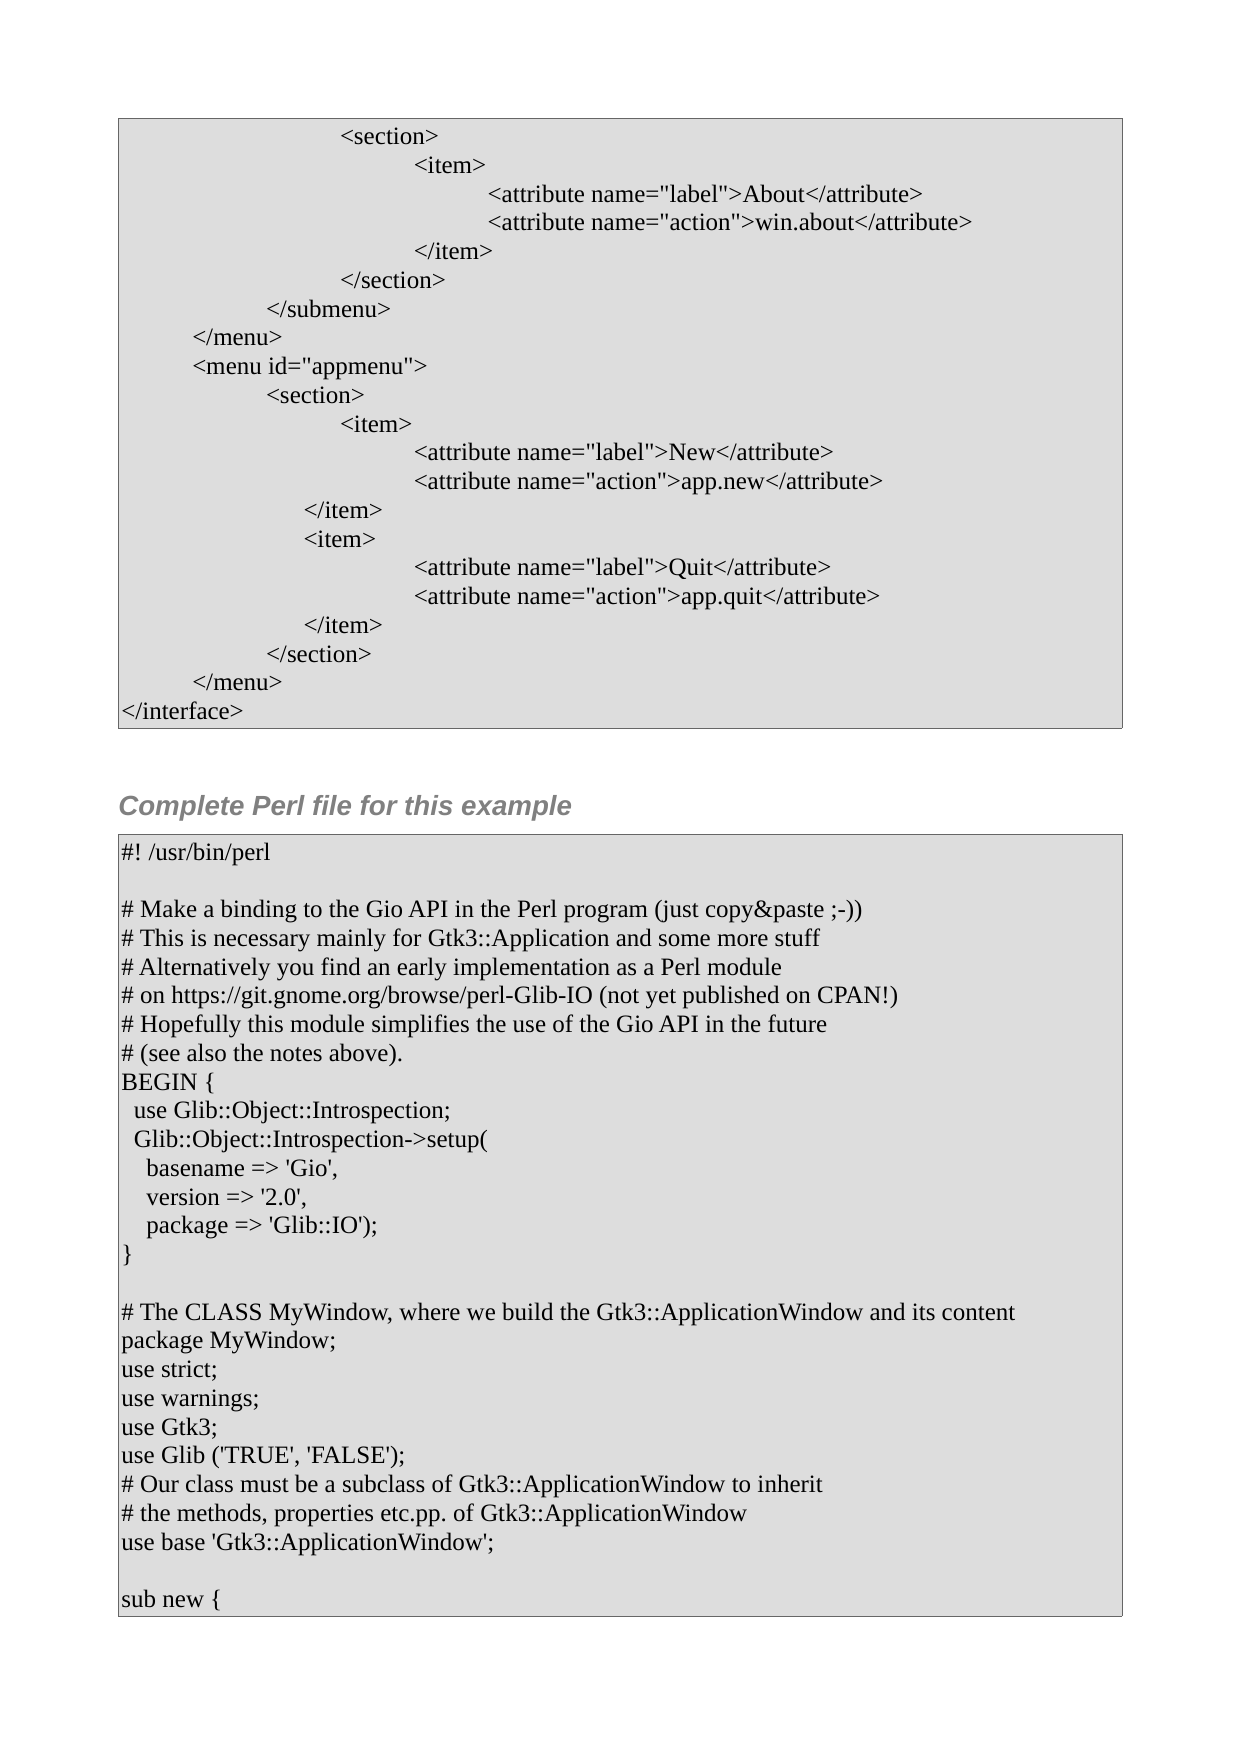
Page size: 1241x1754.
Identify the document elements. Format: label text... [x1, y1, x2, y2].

text package => 'Glib::IO'); [119, 1208, 1122, 1236]
text BEGIN { [119, 1064, 1122, 1093]
text # Our class must be a subclass of Gtk3::ApplicationWindow to inherit [119, 1466, 1122, 1495]
text # (see also the notes above). [119, 1035, 1122, 1064]
text <attribute name="action">app.quit</attribute> [119, 578, 1122, 607]
text <attribute name="label">New</attribute> [119, 434, 1122, 463]
text # Hopefully this module simplifies the use of the Gio API in the future [119, 1006, 1122, 1035]
text </section> [119, 262, 1122, 291]
text use base 'Gtk3::ApplicationWindow'; [119, 1524, 1122, 1553]
text use Glib ('TRUE', 'FALSE'); [119, 1438, 1122, 1466]
text <section> [119, 119, 1122, 147]
text <menu id="appmenu"> [119, 348, 1122, 377]
text # on https://git.gnome.org/browse/perl-Glib-IO (not yet published on CPAN!) [119, 978, 1122, 1006]
text </item> [119, 492, 1122, 521]
text version => '2.0', [119, 1179, 1122, 1208]
text use strict; [119, 1351, 1122, 1380]
text Glib::Object::Introspection->setup( [119, 1121, 1122, 1150]
text # Alternatively you find an early implementation as a Perl module [119, 949, 1122, 978]
text </item> [119, 607, 1122, 636]
text use warnings; [119, 1380, 1122, 1409]
text package MyWindow; [119, 1323, 1122, 1351]
text <item> [119, 521, 1122, 549]
text sub new { [119, 1581, 1122, 1616]
text # Make a binding to the Gio API in the Perl program (just copy&paste ;-)) [119, 891, 1122, 920]
text </item> [119, 233, 1122, 262]
text <attribute name="action">app.new</attribute> [119, 463, 1122, 492]
text <item> [119, 406, 1122, 434]
text <attribute name="label">Quit</attribute> [119, 549, 1122, 578]
text <attribute name="label">About</attribute> [119, 176, 1122, 204]
text <section> [119, 377, 1122, 406]
text </interface> [119, 693, 1122, 728]
text use Glib::Object::Introspection; [119, 1093, 1122, 1121]
text </menu> [119, 319, 1122, 348]
text <attribute name="action">win.about</attribute> [119, 204, 1122, 233]
text </menu> [119, 664, 1122, 693]
text basename => 'Gio', [119, 1150, 1122, 1179]
text </submenu> [119, 291, 1122, 319]
subtitle Complete Perl file for this example [118, 789, 1122, 821]
text } [119, 1236, 1122, 1265]
text use Gtk3; [119, 1409, 1122, 1438]
text </section> [119, 636, 1122, 664]
text # This is necessary mainly for Gtk3::Application and some more stuff [119, 920, 1122, 949]
text #! /usr/bin/perl [119, 835, 1122, 863]
text # The CLASS MyWindow, where we build the Gtk3::ApplicationWindow and its content [119, 1294, 1122, 1323]
text <item> [119, 147, 1122, 176]
text # the methods, properties etc.pp. of Gtk3::ApplicationWindow [119, 1495, 1122, 1524]
